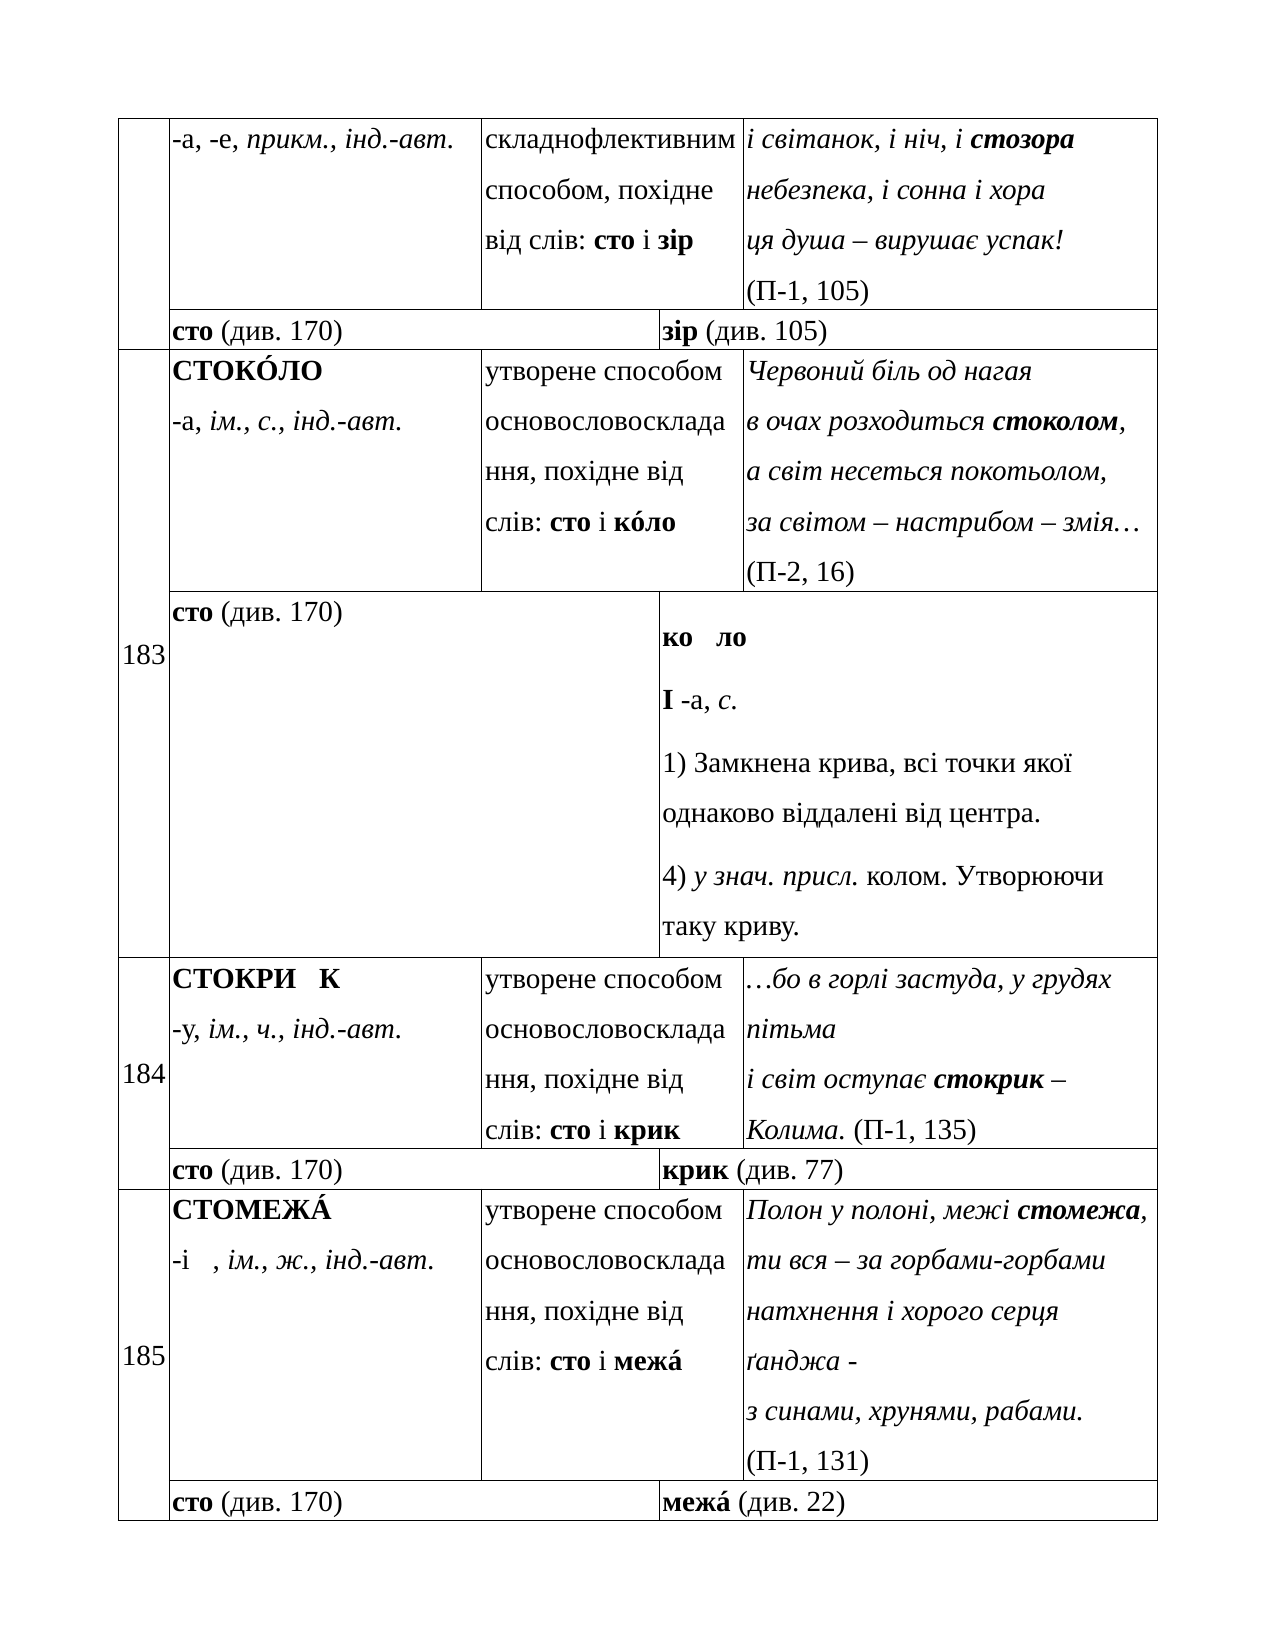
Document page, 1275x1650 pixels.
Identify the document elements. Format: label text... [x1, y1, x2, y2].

table_cell Полон у полоні, межі стомежа, ти вся – за горбами-горбами натхнення і хорого серця ґанджа - з синами, хрунями, рабами. (П‑1, 131) [744, 1190, 1157, 1480]
table_cell 185 [119, 1190, 169, 1520]
table_cell сто (див. 170) [170, 1149, 659, 1188]
table_cell -а, -е, прикм., інд.-авт. [170, 119, 481, 309]
table_cell зір (див. 105) [660, 310, 1157, 349]
table_cell Стомежá -і, ім., ж., інд.-авт. [170, 1190, 481, 1480]
table_cell складнофлективним способом, похідне від слів: сто і зір [482, 119, 743, 309]
table_cell коло I -а, с. 1) Замкнена крива, всі точки якої однаково віддалені від центра. 4) у знач. присл. колом. Утворюючи таку криву. [660, 592, 1157, 957]
table_cell Червоний біль од нагая в очах розходиться стоколом, а світ несеться покотьолом, за світом – настрибом – змія… (П‑2, 16) [744, 350, 1157, 591]
table_cell Стокрик -у, ім., ч., інд.-авт. [170, 958, 481, 1148]
table_cell Стокóло -а, ім., с., інд.-авт. [170, 350, 481, 591]
table_cell сто (див. 170) [170, 310, 659, 349]
table_cell і світанок, і ніч, і стозора небезпека, і сонна і хора ця душа – вирушає успак! (П‑1, 105) [744, 119, 1157, 309]
table_cell [119, 119, 169, 349]
table_cell сто (див. 170) [170, 592, 659, 957]
table_cell …бо в горлі застуда, у грудях пітьма і світ оступає стокрик – Колима. (П‑1, 135) [744, 958, 1157, 1148]
table_cell межá (див. 22) [660, 1481, 1157, 1520]
table_cell крик (див. 77) [660, 1149, 1157, 1188]
table_cell 184 [119, 958, 169, 1188]
table_cell утворене способом основословоскладання, похідне від слів: сто і кóло [482, 350, 743, 591]
table_cell утворене способом основословоскладання, похідне від слів: сто і межá [482, 1190, 743, 1480]
table_cell утворене способом основословоскладання, похідне від слів: сто і крик [482, 958, 743, 1148]
table_cell сто (див. 170) [170, 1481, 659, 1520]
table_cell 183 [119, 350, 169, 957]
